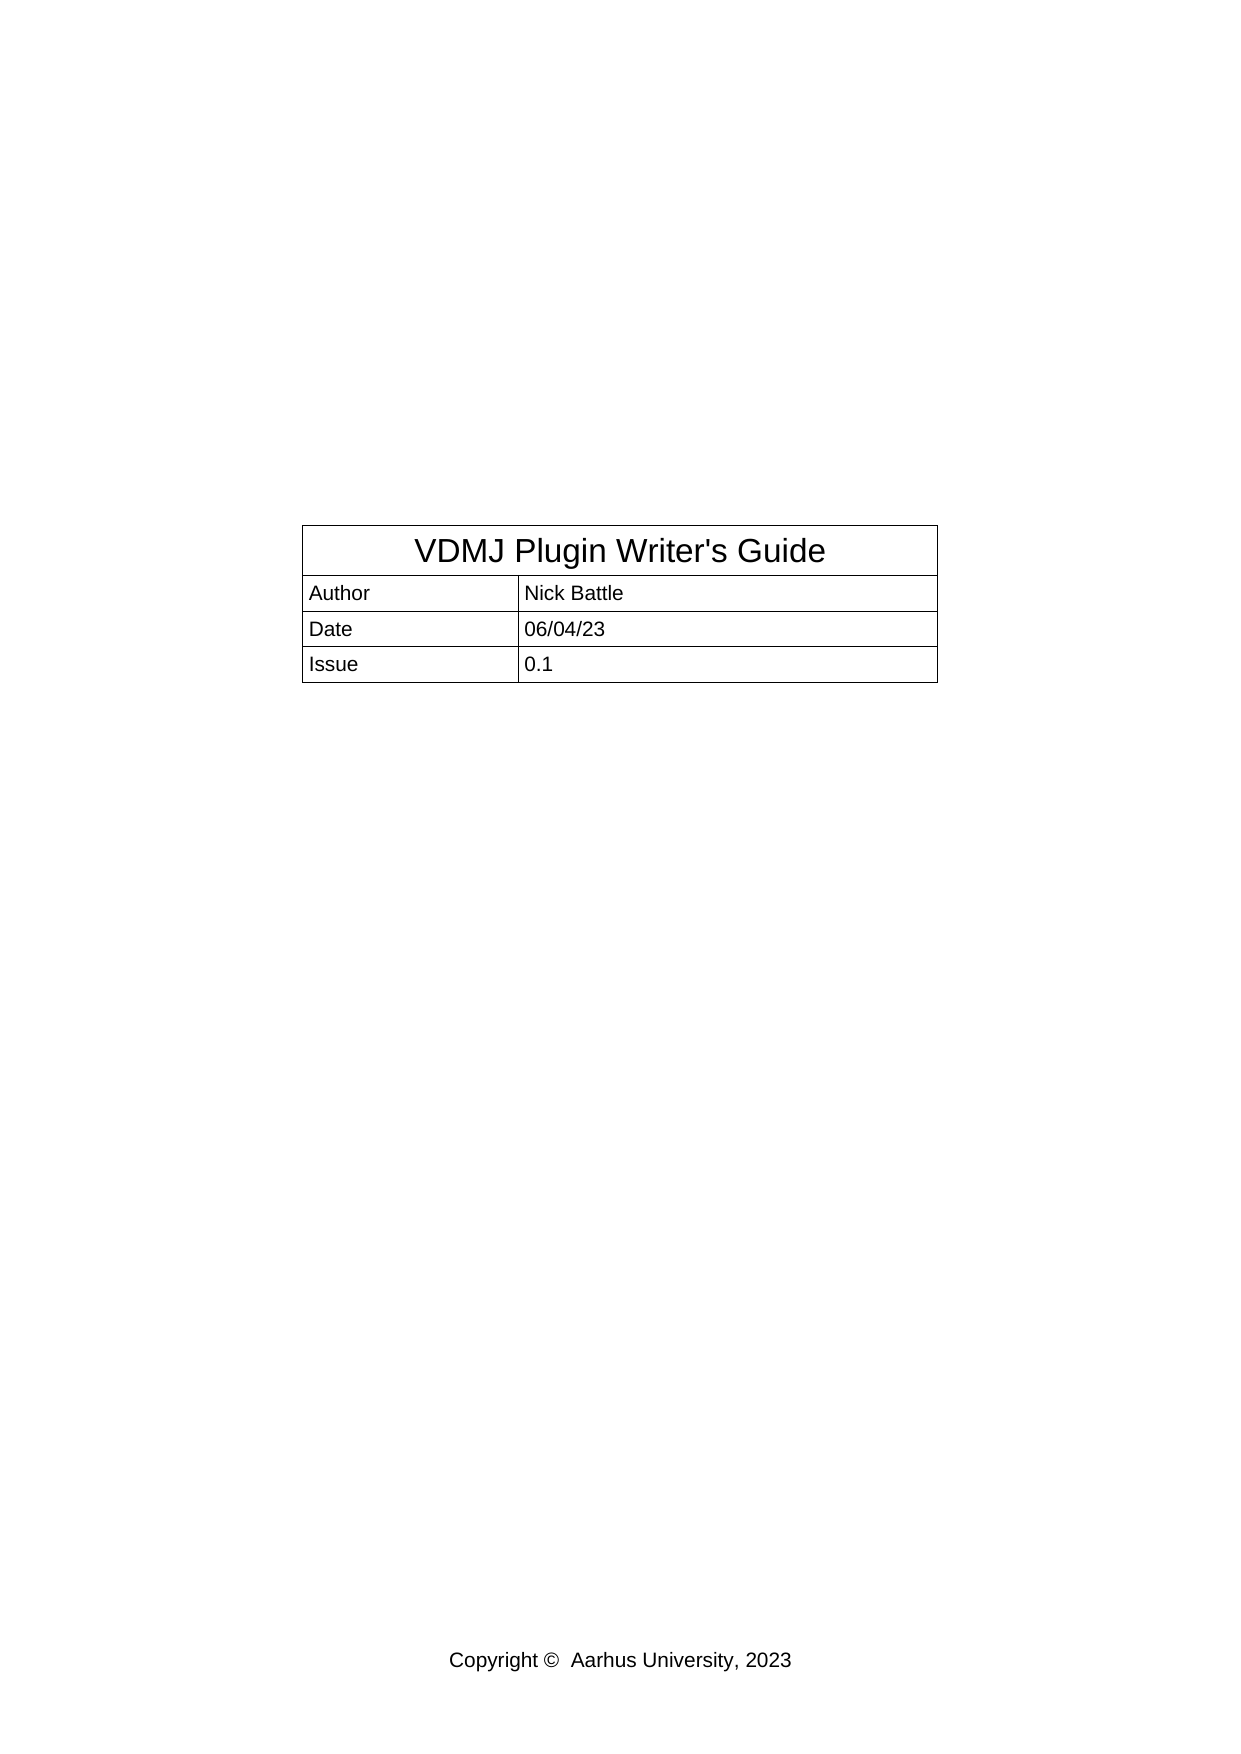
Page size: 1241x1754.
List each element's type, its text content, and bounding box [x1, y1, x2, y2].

table_cell 0.1 [519, 647, 937, 682]
table_cell Date [303, 612, 518, 646]
table_cell Issue [303, 647, 518, 682]
table_cell Nick Battle [519, 576, 937, 611]
table_cell Author [303, 576, 518, 611]
table_cell 06/04/23 [519, 612, 937, 646]
table_header VDMJ Plugin Writer's Guide [303, 526, 937, 575]
